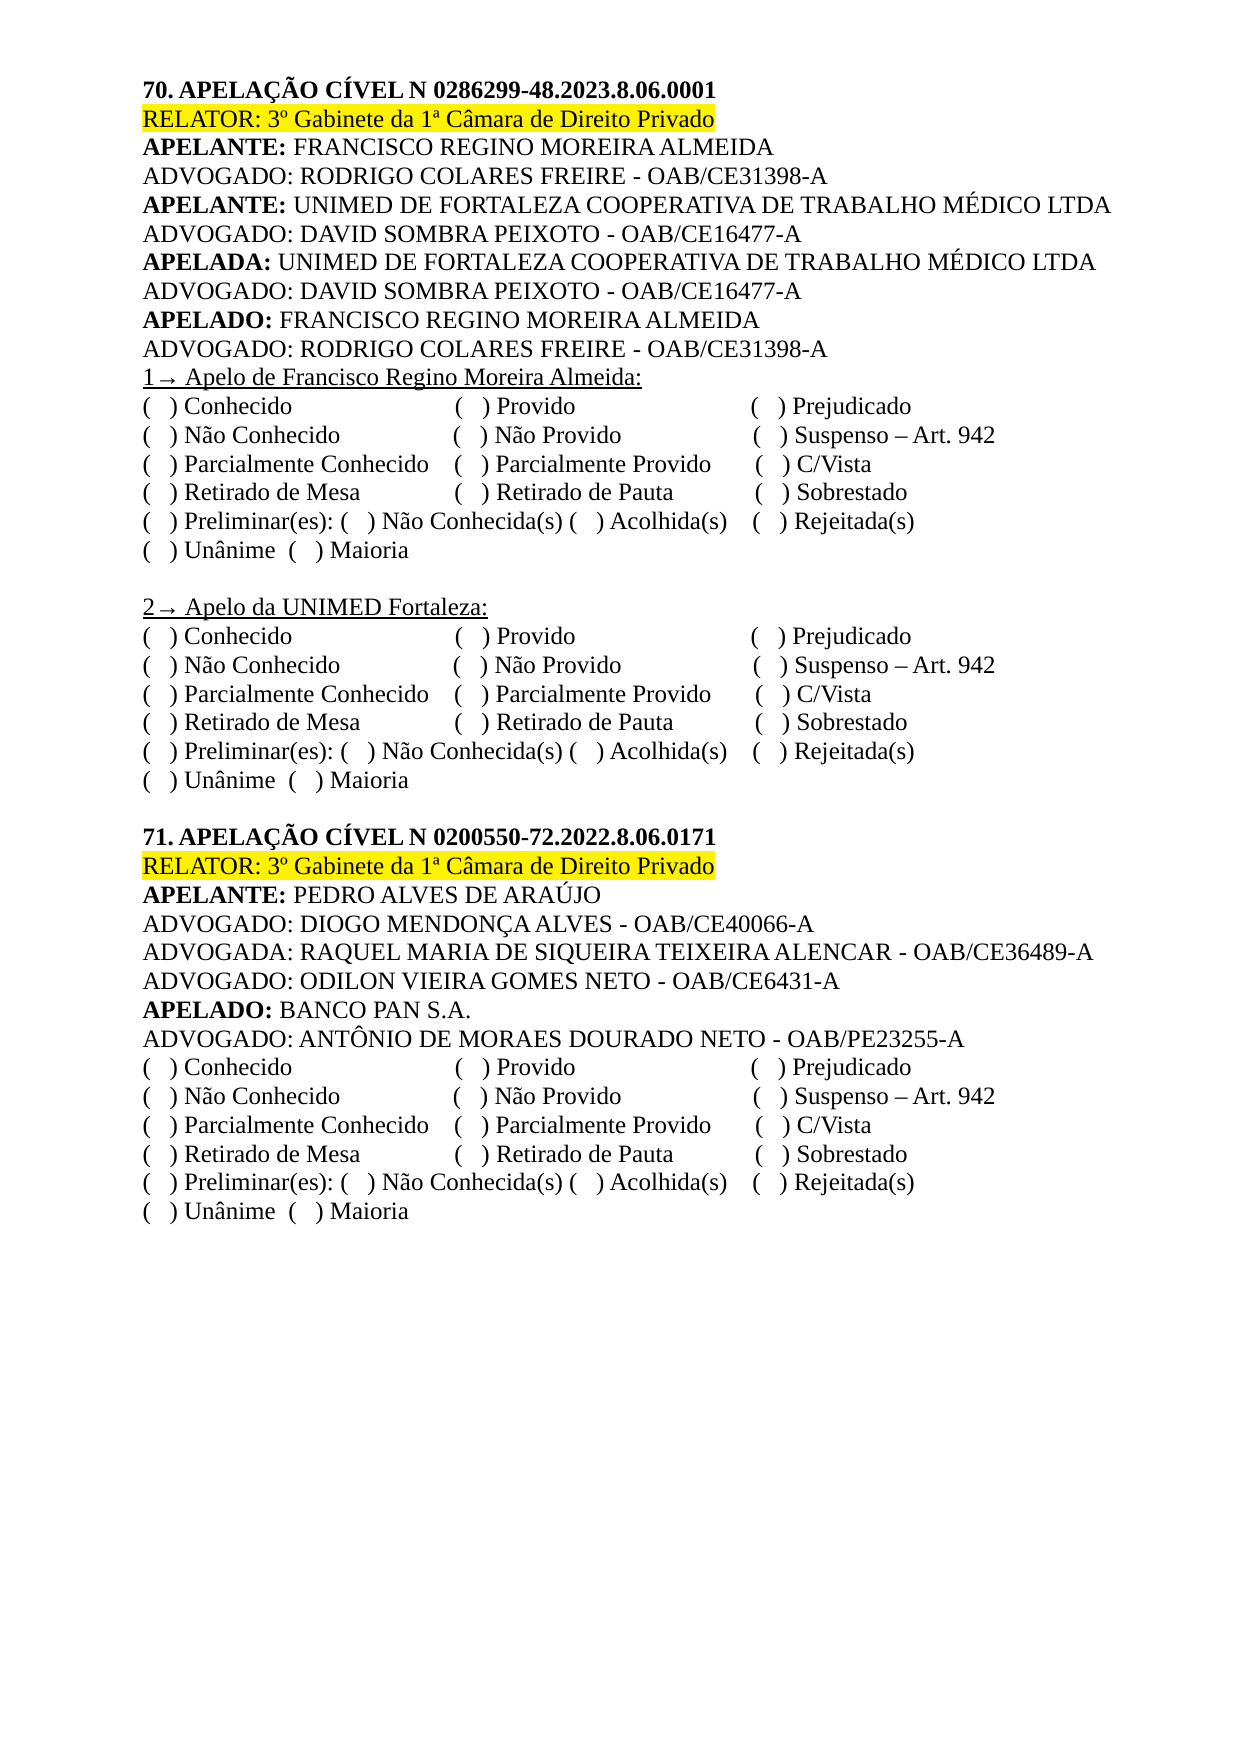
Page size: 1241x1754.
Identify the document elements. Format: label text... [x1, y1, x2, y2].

text ( ) Preliminar(es): ( ) Não Conhecida(s) ( ) Acolhida(s) ( ) Rejeitada(s) [142, 736, 1141, 765]
text ( ) Unânime ( ) Maioria [142, 535, 1141, 564]
text ( ) Não Conhecido ( ) Não Provido ( ) Suspenso – Art. 942 [142, 1081, 1141, 1110]
text ( ) Retirado de Mesa ( ) Retirado de Pauta ( ) Sobrestado [142, 1139, 1141, 1167]
text ( ) Retirado de Mesa ( ) Retirado de Pauta ( ) Sobrestado [142, 707, 1141, 736]
text ( ) Parcialmente Conhecido ( ) Parcialmente Provido ( ) C/Vista [142, 449, 1141, 477]
text ( ) Unânime ( ) Maioria 71. APELAÇÃO CÍVEL N 0200550-72.2022.8.06.0171 RELATOR: 3º Gabinete da 1ª Câmara de Direito Privado APELANTE: PEDRO ALVES DE ARAÚJO ADVOGADO: DIOGO MENDONÇA ALVES - OAB/CE40066-A ADVOGADA: RAQUEL MARIA DE SIQUEIRA TEIXEIRA ALENCAR - OAB/CE36489-A ADVOGADO: ODILON VIEIRA GOMES NETO - OAB/CE6431-A APELADO: BANCO PAN S.A. ADVOGADO: ANTÔNIO DE MORAES DOURADO NETO - OAB/PE23255-A ( ) Conhecido ( ) Provido ( ) Prejudicado [142, 765, 1141, 1081]
text ( ) Unânime ( ) Maioria [142, 1196, 1141, 1282]
text ( ) Conhecido ( ) Provido ( ) Prejudicado [142, 621, 1141, 650]
text 2→ Apelo da UNIMED Fortaleza: [142, 592, 1141, 621]
text ( ) Preliminar(es): ( ) Não Conhecida(s) ( ) Acolhida(s) ( ) Rejeitada(s) [142, 506, 1141, 535]
text 70. APELAÇÃO CÍVEL N 0286299-48.2023.8.06.0001 RELATOR: 3º Gabinete da 1ª Câmara de Direito Privado APELANTE: FRANCISCO REGINO MOREIRA ALMEIDA ADVOGADO: RODRIGO COLARES FREIRE - OAB/CE31398-A APELANTE: UNIMED DE FORTALEZA COOPERATIVA DE TRABALHO MÉDICO LTDA ADVOGADO: DAVID SOMBRA PEIXOTO - OAB/CE16477-A APELADA: UNIMED DE FORTALEZA COOPERATIVA DE TRABALHO MÉDICO LTDA ADVOGADO: DAVID SOMBRA PEIXOTO - OAB/CE16477-A APELADO: FRANCISCO REGINO MOREIRA ALMEIDA ADVOGADO: RODRIGO COLARES FREIRE - OAB/CE31398-A 1→ Apelo de Francisco Regino Moreira Almeida: [142, 75, 1141, 391]
text ( ) Parcialmente Conhecido ( ) Parcialmente Provido ( ) C/Vista [142, 679, 1141, 707]
text ( ) Parcialmente Conhecido ( ) Parcialmente Provido ( ) C/Vista [142, 1110, 1141, 1139]
text ( ) Não Conhecido ( ) Não Provido ( ) Suspenso – Art. 942 [142, 420, 1141, 449]
text ( ) Retirado de Mesa ( ) Retirado de Pauta ( ) Sobrestado [142, 477, 1141, 506]
text ( ) Não Conhecido ( ) Não Provido ( ) Suspenso – Art. 942 [142, 650, 1141, 679]
text ( ) Preliminar(es): ( ) Não Conhecida(s) ( ) Acolhida(s) ( ) Rejeitada(s) [142, 1167, 1141, 1196]
text ( ) Conhecido ( ) Provido ( ) Prejudicado [142, 391, 1141, 420]
